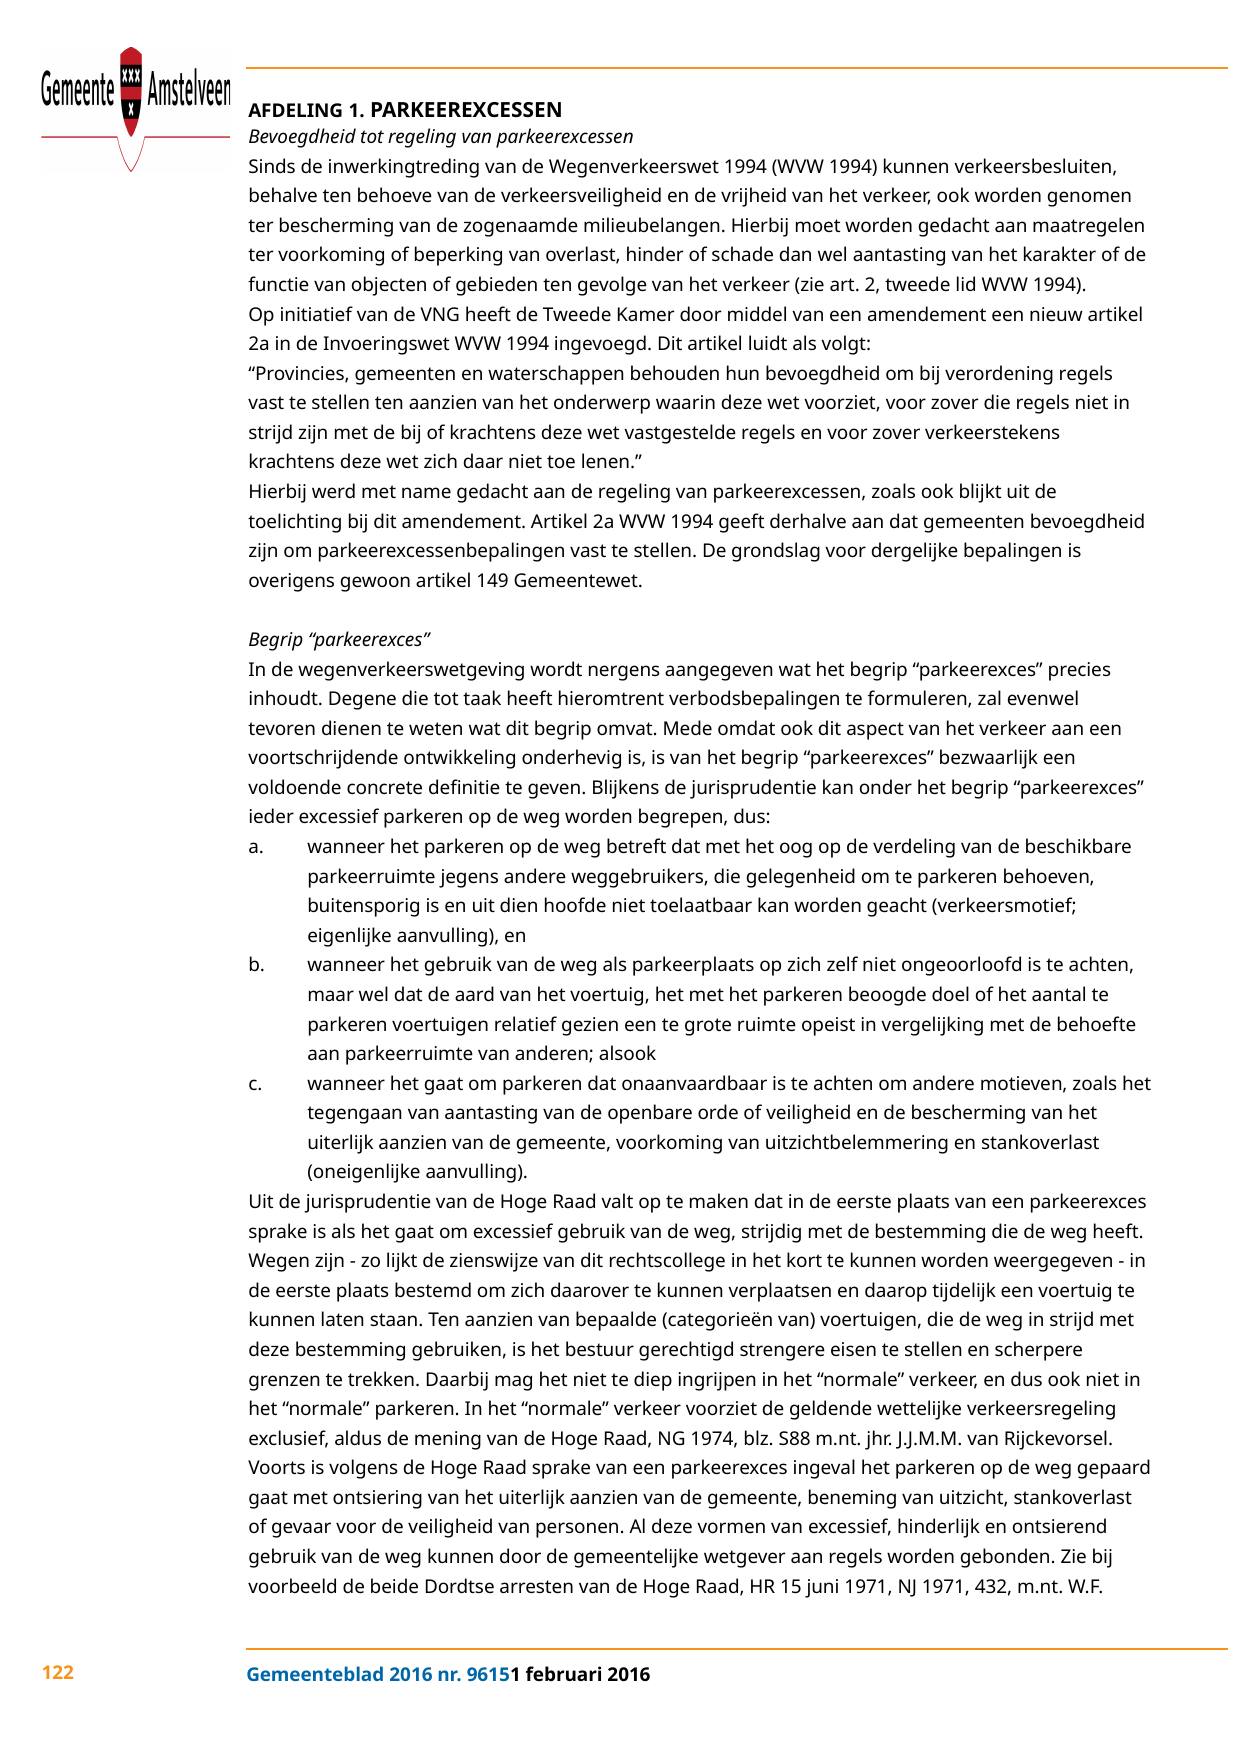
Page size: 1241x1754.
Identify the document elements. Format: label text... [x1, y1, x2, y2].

list wanneer het gaat om parkeren dat onaanvaardbaar is te achten om andere motieven, zoals het tegengaan van aantasting van de openbare orde of veiligheid en de bescherming van het uiterlijk aanzien van de gemeente, voorkoming van uitzichtbelemmering en stankoverlast (oneigenlijke aanvulling). [248, 1070, 1152, 1184]
list wanneer het parkeren op de weg betreft dat met het oog op de verdeling van de beschikbare parkeerruimte jegens andere weggebruikers, die gelegenheid om te parkeren behoeven, buitensporig is en uit dien hoofde niet toelaatbaar kan worden geacht (verkeersmotief; eigenlijke aanvulling), en [248, 833, 1152, 948]
text In de wegenverkeerswetgeving wordt nergens aangegeven wat het begrip “parkeerexces” precies inhoudt. Degene die tot taak heeft hieromtrent verbodsbepalingen te formuleren, zal evenwel tevoren dienen te weten wat dit begrip omvat. Mede omdat ook dit aspect van het verkeer aan een voortschrijdende ontwikkeling onderhevig is, is van het begrip “parkeerexces” bezwaarlijk een voldoende concrete definitie te geven. Blijkens de jurisprudentie kan onder het begrip “parkeerexces” ieder excessief parkeren op de weg worden begrepen, dus: [248, 656, 1152, 829]
text “Provincies, gemeenten en waterschappen behouden hun bevoegdheid om bij verordening regels vast te stellen ten aanzien van het onderwerp waarin deze wet voorziet, voor zover die regels niet in strijd zijn met de bij of krachtens deze wet vastgestelde regels en voor zover verkeerstekens krachtens deze wet zich daar niet toe lenen.” [248, 360, 1152, 474]
text Bevoegdheid tot regeling van parkeerexcessen [248, 123, 1152, 149]
text Hierbij werd met name gedacht aan de regeling van parkeerexcessen, zoals ook blijkt uit de toelichting bij dit amendement. Artikel 2a WVW 1994 geeft derhalve aan dat gemeenten bevoegdheid zijn om parkeerexcessenbepalingen vast te stellen. De grondslag voor dergelijke bepalingen is overigens gewoon artikel 149 Gemeentewet. [248, 478, 1152, 593]
text Sinds de inwerkingtreding van de Wegenverkeerswet 1994 (WVW 1994) kunnen verkeersbesluiten, behalve ten behoeve van de verkeersveiligheid en de vrijheid van het verkeer, ook worden genomen ter bescherming van de zogenaamde milieubelangen. Hierbij moet worden gedacht aan maatregelen ter voorkoming of beperking van overlast, hinder of schade dan wel aantasting van het karakter of de functie van objecten of gebieden ten gevolge van het verkeer (zie art. 2, tweede lid WVW 1994). [248, 153, 1152, 297]
text Begrip “parkeerexces” [248, 626, 1152, 652]
picture [41, 47, 231, 172]
text Voorts is volgens de Hoge Raad sprake van een parkeerexces ingeval het parkeren op de weg gepaard gaat met ontsiering van het uiterlijk aanzien van de gemeente, beneming van uitzicht, stankoverlast of gevaar voor de veiligheid van personen. Al deze vormen van excessief, hinderlijk en ontsierend gebruik van de weg kunnen door de gemeentelijke wetgever aan regels worden gebonden. Zie bij voorbeeld de beide Dordtse arresten van de Hoge Raad, HR 15 juni 1971, NJ 1971, 432, m.nt. W.F. [248, 1454, 1152, 1598]
list wanneer het gebruik van de weg als parkeerplaats op zich zelf niet ongeoorloofd is te achten, maar wel dat de aard van het voertuig, het met het parkeren beoogde doel of het aantal te parkeren voertuigen relatief gezien een te grote ruimte opeist in vergelijking met de behoefte aan parkeerruimte van anderen; alsook [248, 952, 1152, 1066]
text Uit de jurisprudentie van de Hoge Raad valt op te maken dat in de eerste plaats van een parkeerexces sprake is als het gaat om excessief gebruik van de weg, strijdig met de bestemming die de weg heeft. Wegen zijn - zo lijkt de zienswijze van dit rechtscollege in het kort te kunnen worden weergegeven - in de eerste plaats bestemd om zich daarover te kunnen verplaatsen en daarop tijdelijk een voertuig te kunnen laten staan. Ten aanzien van bepaalde (categorieën van) voertuigen, die de weg in strijd met deze bestemming gebruiken, is het bestuur gerechtigd strengere eisen te stellen en scherpere grenzen te trekken. Daarbij mag het niet te diep ingrijpen in het “normale” verkeer, en dus ook niet in het “normale” parkeren. In het “normale” verkeer voorziet de geldende wettelijke verkeersregeling exclusief, aldus de mening van de Hoge Raad, NG 1974, blz. S88 m.nt. jhr. J.J.M.M. van Rijckevorsel. [248, 1188, 1152, 1451]
text Op initiatief van de VNG heeft de Tweede Kamer door middel van een amendement een nieuw artikel 2a in de Invoeringswet WVW 1994 ingevoegd. Dit artikel luidt als volgt: [248, 301, 1152, 356]
text AFDELING 1. PARKEEREXCESSEN [248, 95, 1152, 123]
